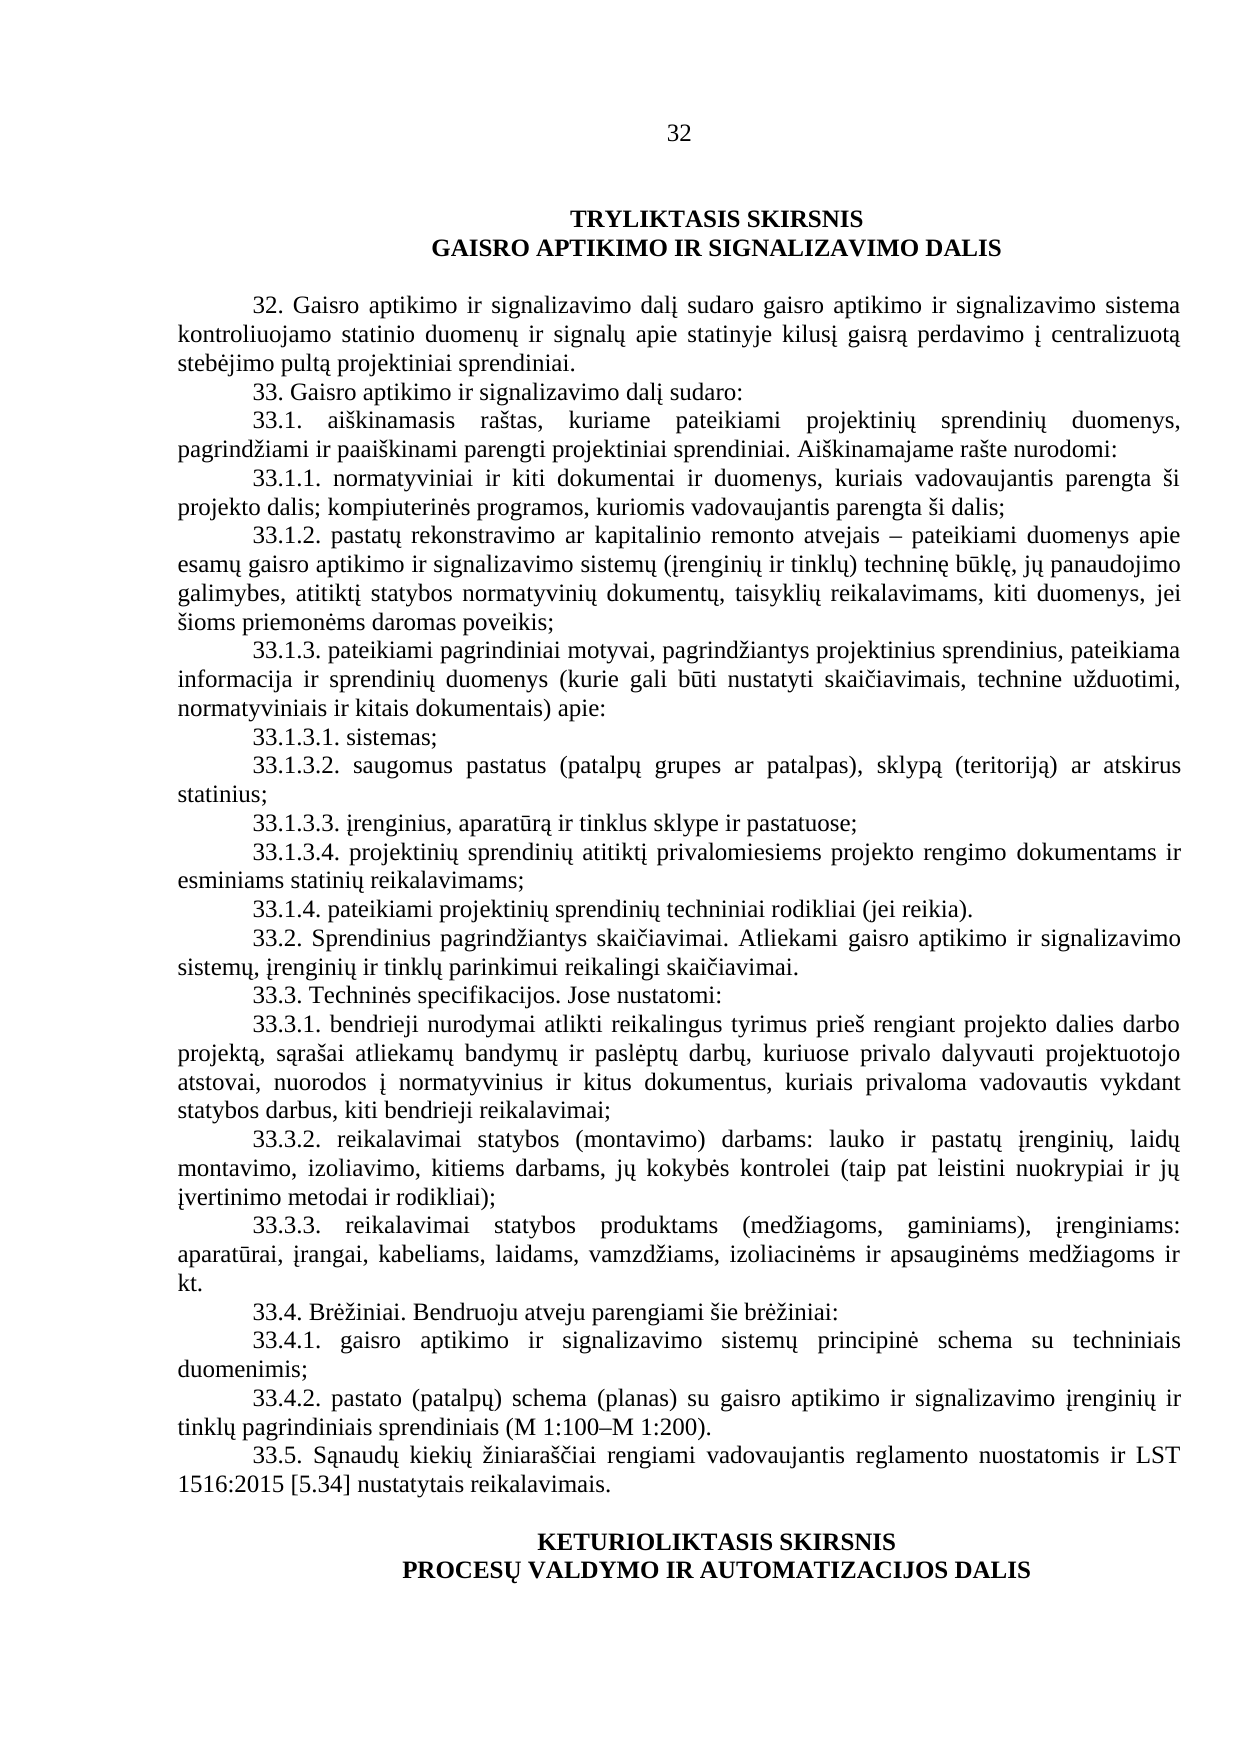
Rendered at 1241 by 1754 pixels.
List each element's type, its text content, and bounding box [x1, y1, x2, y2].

text 33.1.4. pateikiami projektinių sprendinių techniniai rodikliai (jei reikia). [177, 894, 1181, 923]
text 33.1.3. pateikiami pagrindiniai motyvai, pagrindžiantys projektinius sprendinius, pateikiama informacija ir sprendinių duomenys (kurie gali būti nustatyti skaičiavimais, technine užduotimi, normatyviniais ir kitais dokumentais) apie: [177, 636, 1181, 722]
text 33.1.3.1. sistemas; [177, 722, 1181, 751]
text 33.4.1. gaisro aptikimo ir signalizavimo sistemų principinė schema su techniniais duomenimis; [177, 1326, 1181, 1383]
text 33.5. Sąnaudų kiekių žiniaraščiai rengiami vadovaujantis reglamento nuostatomis ir LST 1516:2015 [5.34] nustatytais reikalavimais. [177, 1441, 1181, 1498]
text 33.3.1. bendrieji nurodymai atlikti reikalingus tyrimus prieš rengiant projekto dalies darbo projektą, sąrašai atliekamų bandymų ir paslėptų darbų, kuriuose privalo dalyvauti projektuotojo atstovai, nuorodos į normatyvinius ir kitus dokumentus, kuriais privaloma vadovautis vykdant statybos darbus, kiti bendrieji reikalavimai; [177, 1009, 1181, 1124]
text 33.1.1. normatyviniai ir kiti dokumentai ir duomenys, kuriais vadovaujantis parengta ši projekto dalis; kompiuterinės programos, kuriomis vadovaujantis parengta ši dalis; [177, 463, 1181, 521]
text 33.1.3.3. įrenginius, aparatūrą ir tinklus sklype ir pastatuose; [177, 808, 1181, 837]
text 33.1.3.4. projektinių sprendinių atitiktį privalomiesiems projekto rengimo dokumentams ir esminiams statinių reikalavimams; [177, 837, 1181, 894]
text 33.1. aiškinamasis raštas, kuriame pateikiami projektinių sprendinių duomenys, pagrindžiami ir paaiškinami parengti projektiniai sprendiniai. Aiškinamajame rašte nurodomi: [177, 406, 1181, 463]
text 33.4.2. pastato (patalpų) schema (planas) su gaisro aptikimo ir signalizavimo įrenginių ir tinklų pagrindiniais sprendiniais (M 1:100–M 1:200). [177, 1383, 1181, 1441]
text GAISRO APTIKIMO IR SIGNALIZAVIMO DALIS [177, 233, 1181, 262]
text 33.1.3.2. saugomus pastatus (patalpų grupes ar patalpas), sklypą (teritoriją) ar atskirus statinius; [177, 751, 1181, 808]
text PROCESŲ VALDYMO IR AUTOMATIZACIJOS DALIS [177, 1556, 1181, 1584]
text 33.3.2. reikalavimai statybos (montavimo) darbams: lauko ir pastatų įrenginių, laidų montavimo, izoliavimo, kitiems darbams, jų kokybės kontrolei (taip pat leistini nuokrypiai ir jų įvertinimo metodai ir rodikliai); [177, 1124, 1181, 1211]
text TRYLIKTASIS SKIRSNIS [177, 204, 1181, 233]
text 33.2. Sprendinius pagrindžiantys skaičiavimai. Atliekami gaisro aptikimo ir signalizavimo sistemų, įrenginių ir tinklų parinkimui reikalingi skaičiavimai. [177, 923, 1181, 981]
text 33.3.3. reikalavimai statybos produktams (medžiagoms, gaminiams), įrenginiams: aparatūrai, įrangai, kabeliams, laidams, vamzdžiams, izoliacinėms ir apsauginėms medžiagoms ir kt. [177, 1211, 1181, 1297]
text 32. Gaisro aptikimo ir signalizavimo dalį sudaro gaisro aptikimo ir signalizavimo sistema kontroliuojamo statinio duomenų ir signalų apie statinyje kilusį gaisrą perdavimo į centralizuotą stebėjimo pultą projektiniai sprendiniai. [177, 291, 1181, 377]
text 33.3. Techninės specifikacijos. Jose nustatomi: [177, 981, 1181, 1009]
text 33.1.2. pastatų rekonstravimo ar kapitalinio remonto atvejais – pateikiami duomenys apie esamų gaisro aptikimo ir signalizavimo sistemų (įrenginių ir tinklų) techninę būklę, jų panaudojimo galimybes, atitiktį statybos normatyvinių dokumentų, taisyklių reikalavimams, kiti duomenys, jei šioms priemonėms daromas poveikis; [177, 521, 1181, 636]
text 33.4. Brėžiniai. Bendruoju atveju parengiami šie brėžiniai: [177, 1297, 1181, 1326]
text 33. Gaisro aptikimo ir signalizavimo dalį sudaro: [177, 377, 1181, 406]
text KETURIOLIKTASIS SKIRSNIS [177, 1527, 1181, 1556]
